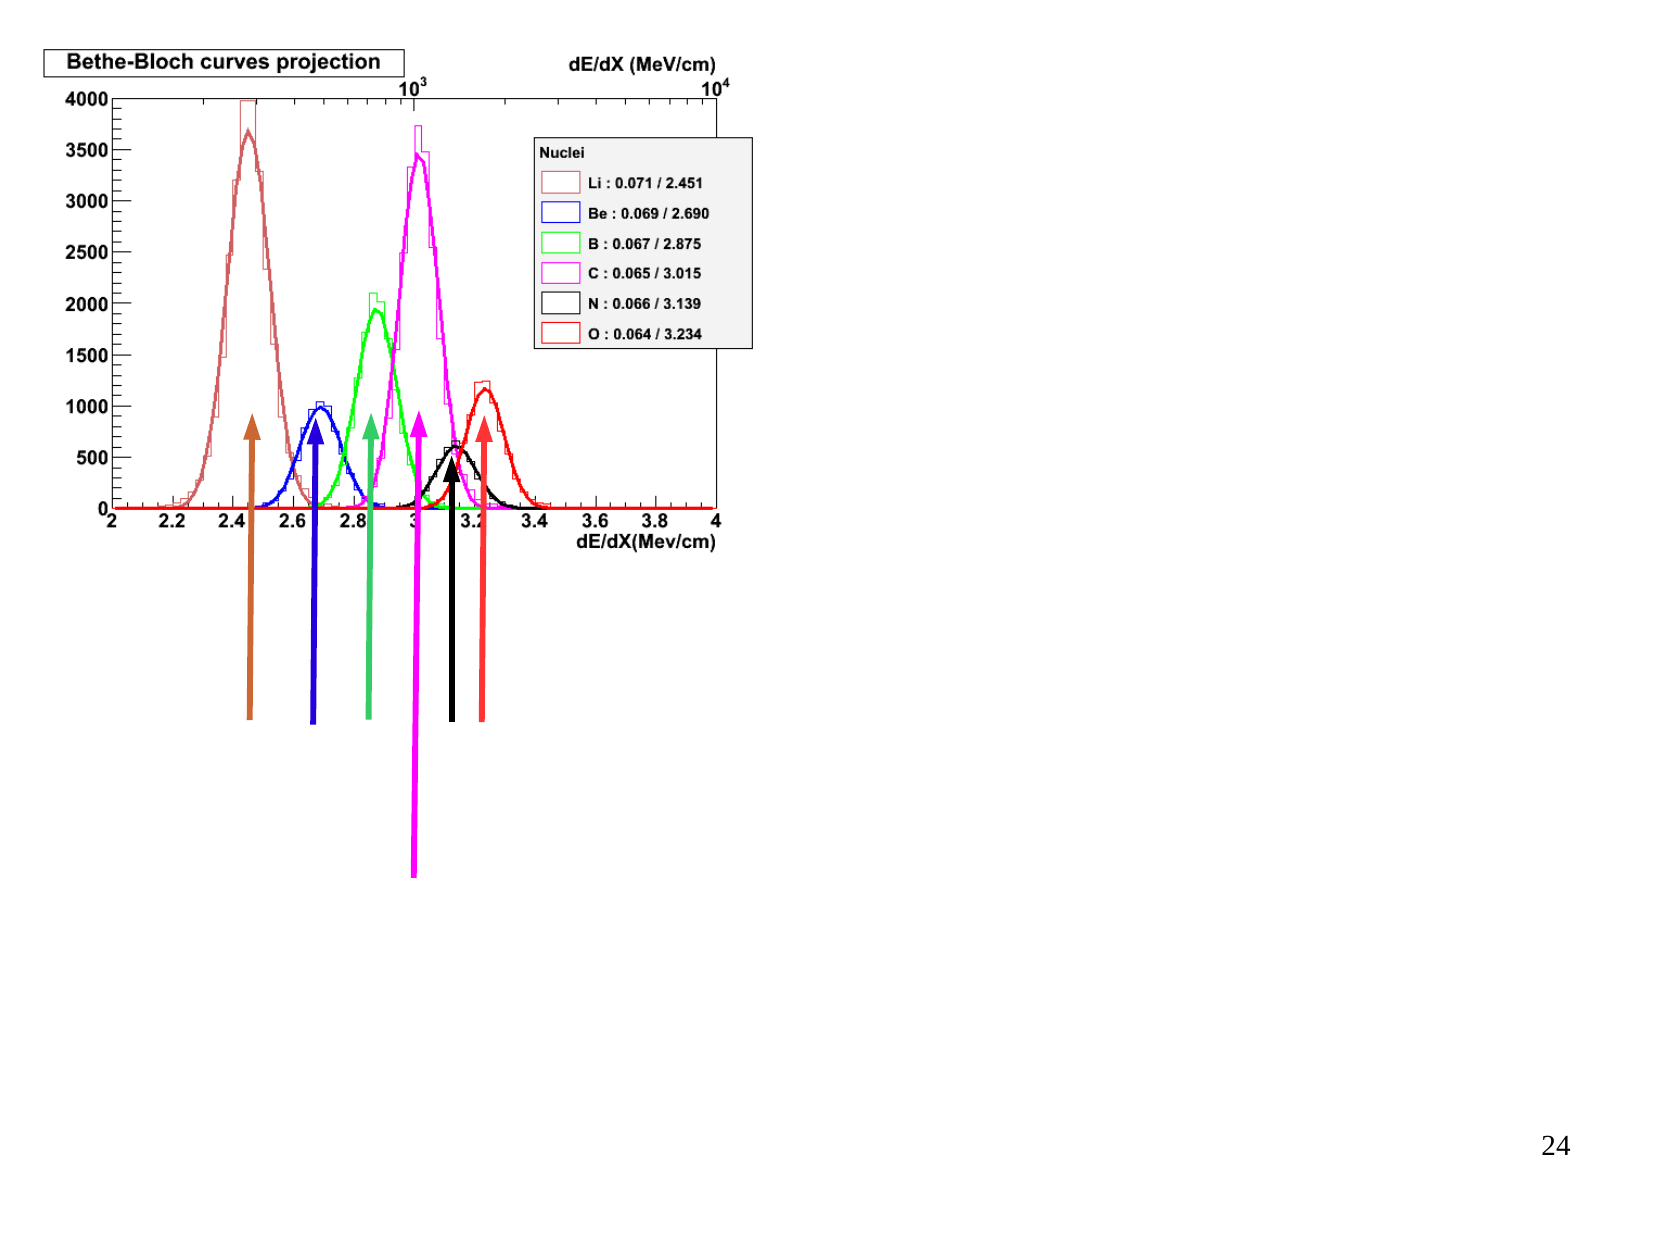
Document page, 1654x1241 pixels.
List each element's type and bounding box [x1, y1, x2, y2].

picture [37, 47, 792, 560]
